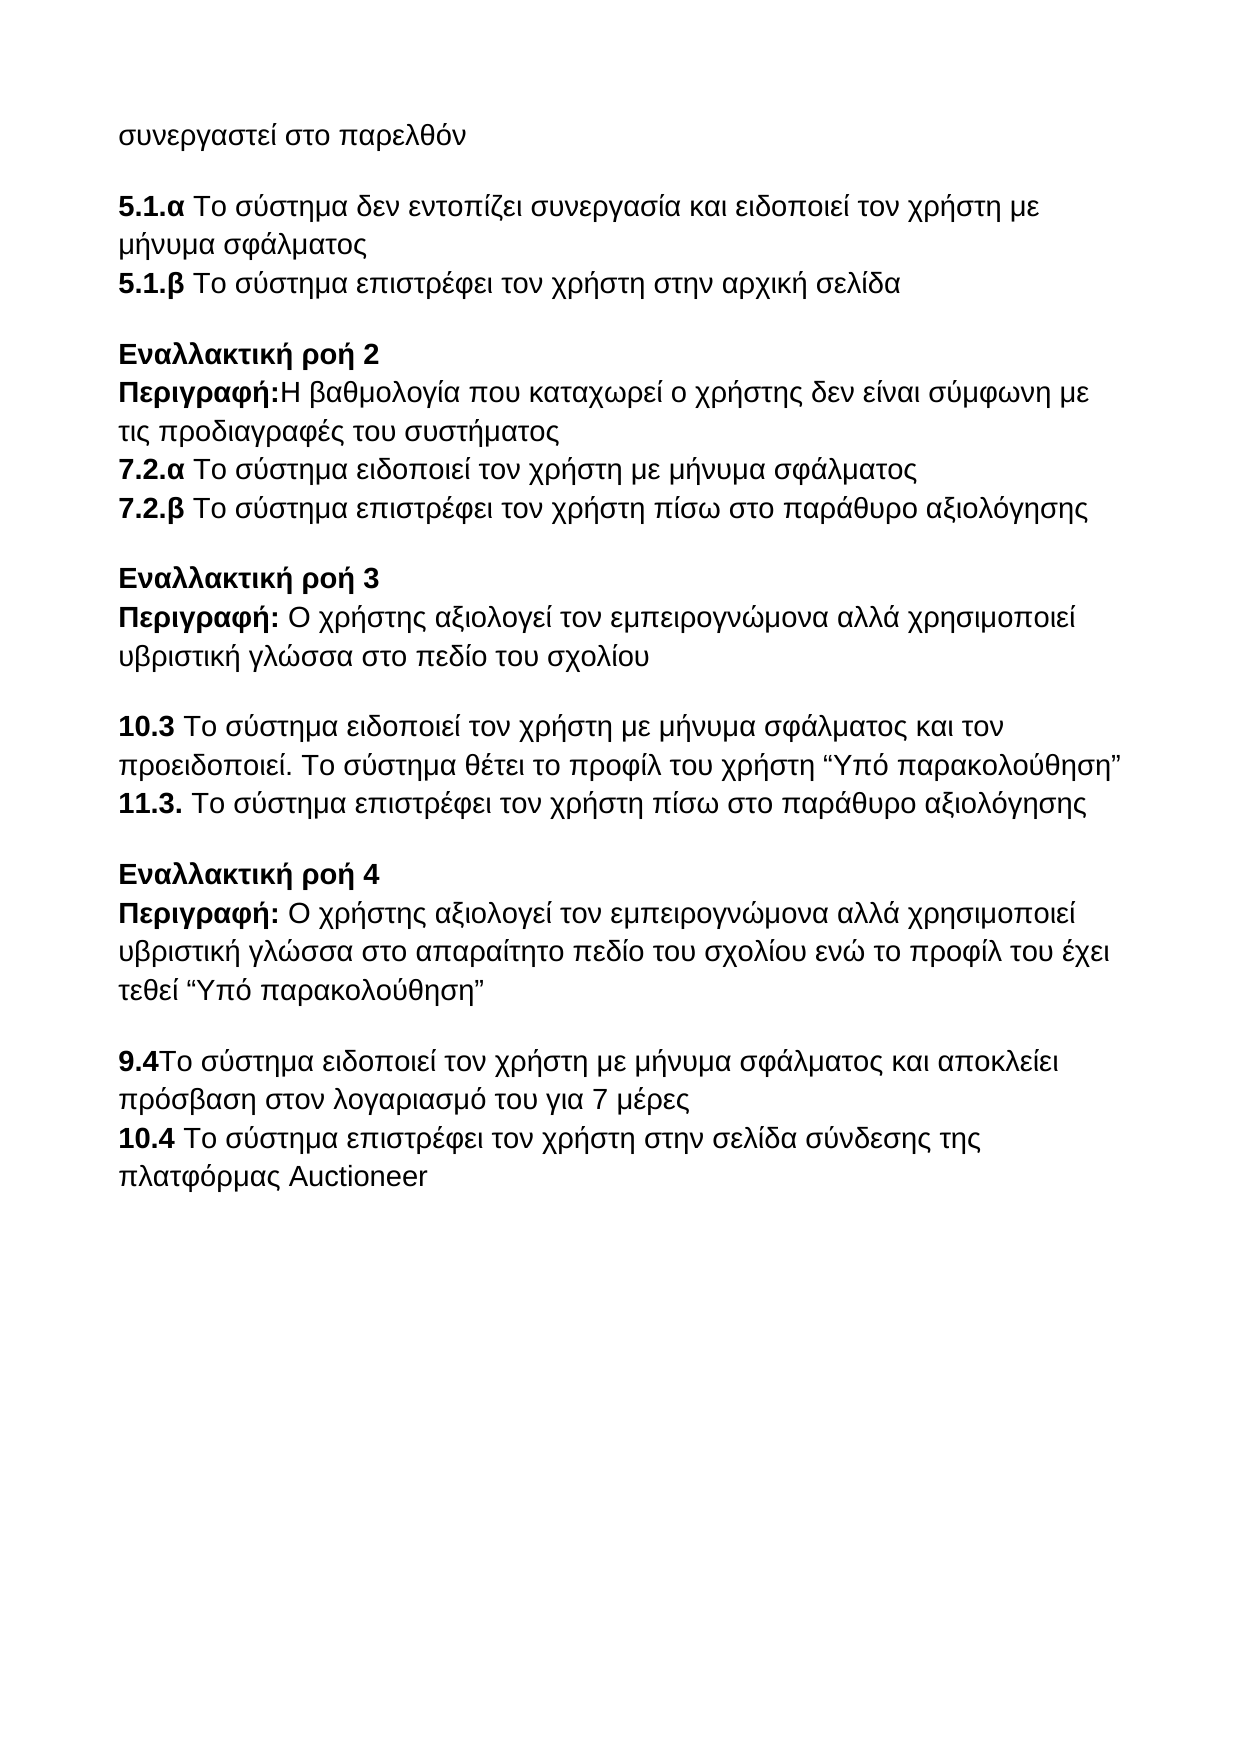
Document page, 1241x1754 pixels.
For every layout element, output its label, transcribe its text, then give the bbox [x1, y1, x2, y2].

text 9.4Το σύστημα ειδοποιεί τον χρήστη με μήνυμα σφάλματος και αποκλείει πρόσβαση στον λογαριασμό του για 7 μέρες 10.4 Το σύστημα επιστρέφει τον χρήστη στην σελίδα σύνδεσης της πλατφόρμας Auctioneer [118, 1043, 1122, 1193]
text Περιγραφή:Η βαθμολογία που καταχωρεί ο χρήστης δεν είναι σύμφωνη με τις προδιαγραφές του συστήματος [118, 375, 1122, 447]
text 5.1.α Το σύστημα δεν εντοπίζει συνεργασία και ειδοποιεί τον χρήστη με μήνυμα σφάλματος [118, 189, 1122, 261]
text Περιγραφή: Ο χρήστης αξιολογεί τον εμπειρογνώμονα αλλά χρησιμοποιεί υβριστική γλώσσα στο απαραίτητο πεδίο του σχολίου ενώ το προφίλ του έχει τεθεί “Υπό παρακολούθηση” [118, 896, 1122, 1006]
text συνεργαστεί στο παρελθόν [118, 118, 1122, 152]
text 10.3 Το σύστημα ειδοποιεί τον χρήστη με μήνυμα σφάλματος και τον προειδοποιεί. Το σύστημα θέτει το προφίλ του χρήστη “Υπό παρακολούθηση” 11.3. Το σύστημα επιστρέφει τον χρήστη πίσω στο παράθυρο αξιολόγησης [118, 709, 1122, 820]
text 7.2.α Το σύστημα ειδοποιεί τον χρήστη με μήνυμα σφάλματος 7.2.β Το σύστημα επιστρέφει τον χρήστη πίσω στο παράθυρο αξιολόγησης [118, 452, 1122, 524]
text Εναλλακτική ροή 4 [118, 857, 1122, 891]
text 5.1.β Το σύστημα επιστρέφει τον χρήστη στην αρχική σελίδα [118, 266, 1122, 299]
text Εναλλακτική ροή 2 [118, 337, 1122, 370]
text Εναλλακτική ροή 3 [118, 562, 1122, 595]
text Περιγραφή: Ο χρήστης αξιολογεί τον εμπειρογνώμονα αλλά χρησιμοποιεί υβριστική γλώσσα στο πεδίο του σχολίου [118, 600, 1122, 672]
